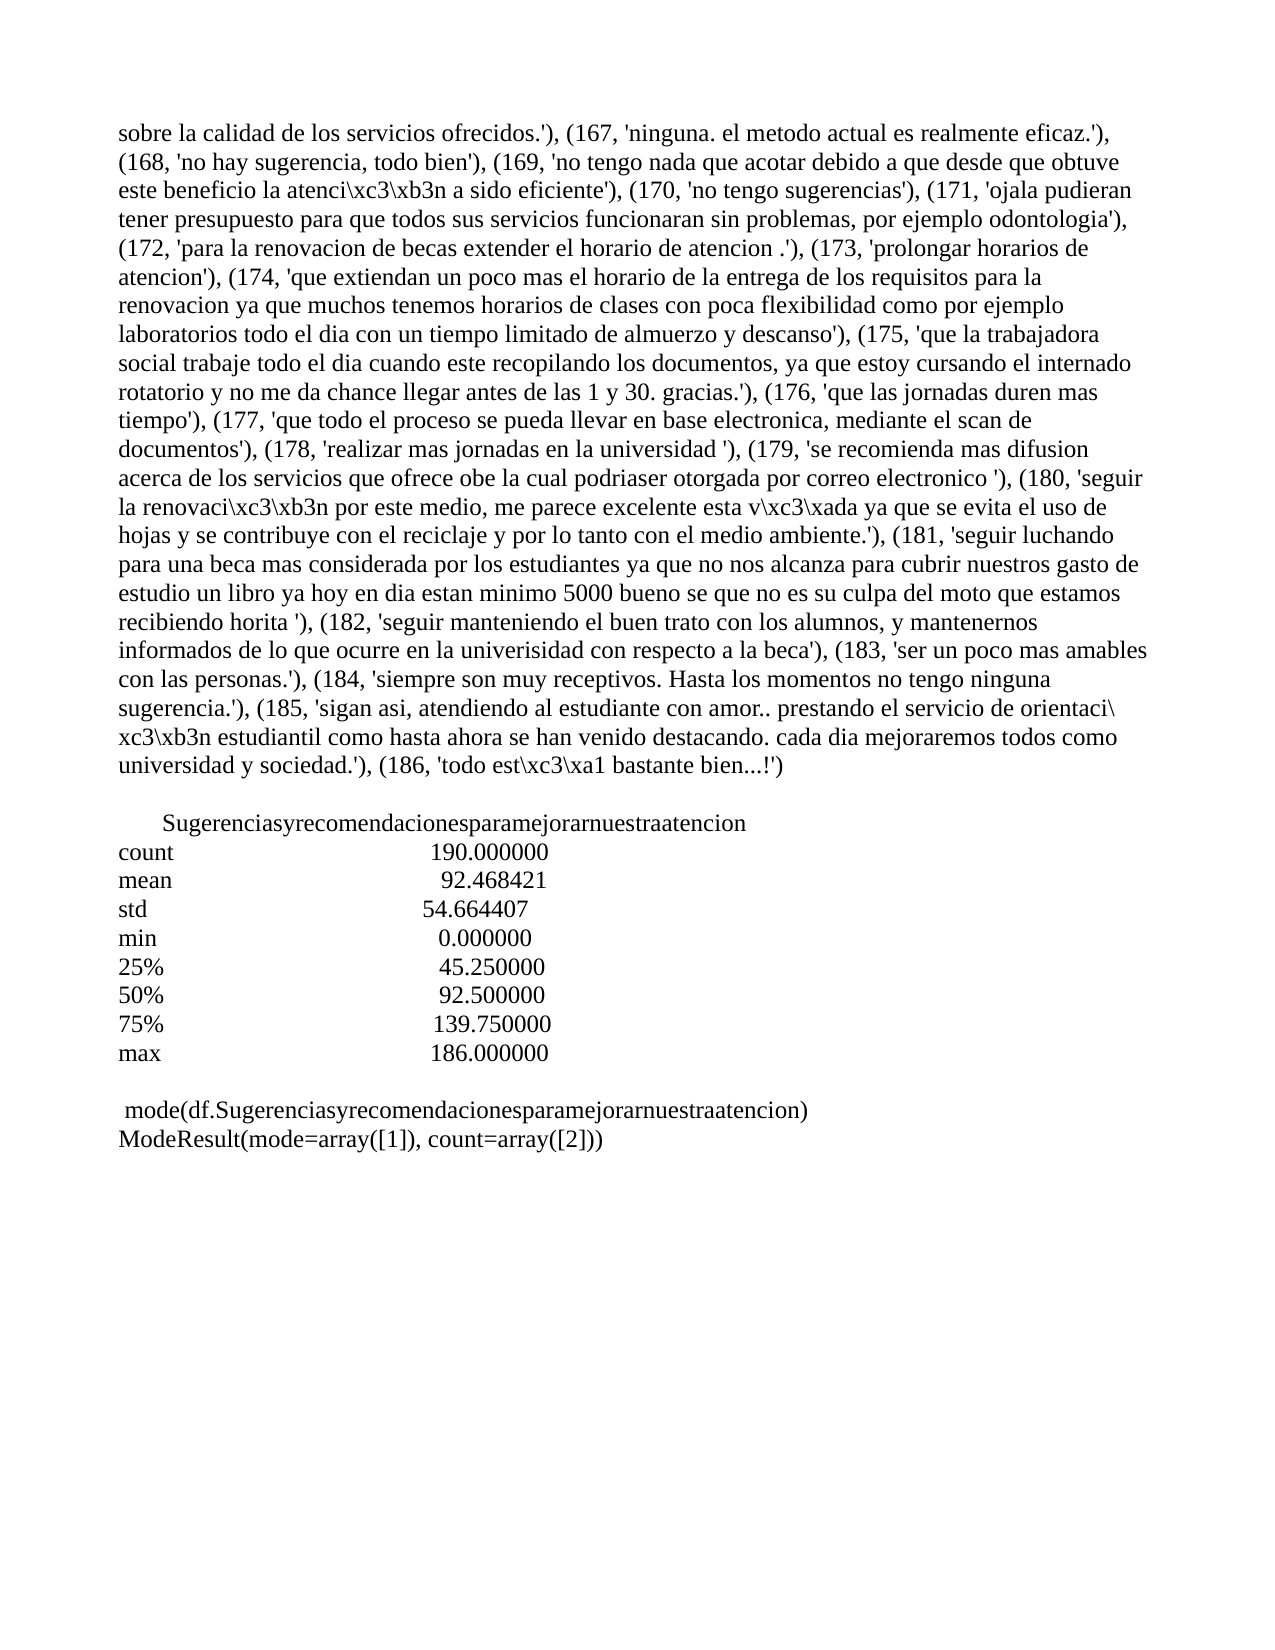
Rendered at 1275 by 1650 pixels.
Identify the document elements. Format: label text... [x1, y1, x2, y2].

text std 54.664407 [118, 894, 1157, 923]
text 25% 45.250000 [118, 952, 1157, 981]
text min 0.000000 [118, 923, 1157, 952]
text Sugerenciasyrecomendacionesparamejorarnuestraatencion [118, 808, 1157, 837]
text mode(df.Sugerenciasyrecomendacionesparamejorarnuestraatencion) [118, 1096, 1157, 1124]
text count 190.000000 [118, 837, 1157, 866]
text sobre la calidad de los servicios ofrecidos.'), (167, 'ninguna. el metodo actual es realmente eficaz.'), (168, 'no hay sugerencia, todo bien'), (169, 'no tengo nada que acotar debido a que desde que obtuve este beneficio la atenci\xc3\xb3n a sido eficiente'), (170, 'no tengo sugerencias'), (171, 'ojala pudieran tener presupuesto para que todos sus servicios funcionaran sin problemas, por ejemplo odontologia'), (172, 'para la renovacion de becas extender el horario de atencion .'), (173, 'prolongar horarios de atencion'), (174, 'que extiendan un poco mas el horario de la entrega de los requisitos para la renovacion ya que muchos tenemos horarios de clases con poca flexibilidad como por ejemplo laboratorios todo el dia con un tiempo limitado de almuerzo y descanso'), (175, 'que la trabajadora social trabaje todo el dia cuando este recopilando los documentos, ya que estoy cursando el internado rotatorio y no me da chance llegar antes de las 1 y 30. gracias.'), (176, 'que las jornadas duren mas tiempo'), (177, 'que todo el proceso se pueda llevar en base electronica, mediante el scan de documentos'), (178, 'realizar mas jornadas en la universidad '), (179, 'se recomienda mas difusion acerca de los servicios que ofrece obe la cual podriaser otorgada por correo electronico '), (180, 'seguir la renovaci\xc3\xb3n por este medio, me parece excelente esta v\xc3\xada ya que se evita el uso de hojas y se contribuye con el reciclaje y por lo tanto con el medio ambiente.'), (181, 'seguir luchando para una beca mas considerada por los estudiantes ya que no nos alcanza para cubrir nuestros gasto de estudio un libro ya hoy en dia estan minimo 5000 bueno se que no es su culpa del moto que estamos recibiendo horita '), (182, 'seguir manteniendo el buen trato con los alumnos, y mantenernos informados de lo que ocurre en la univerisidad con respecto a la beca'), (183, 'ser un poco mas amables con las personas.'), (184, 'siempre son muy receptivos. Hasta los momentos no tengo ninguna sugerencia.'), (185, 'sigan asi, atendiendo al estudiante con amor.. prestando el servicio de orientaci\xc3\xb3n estudiantil como hasta ahora se han venido destacando. cada dia mejoraremos todos como universidad y sociedad.'), (186, 'todo est\xc3\xa1 bastante bien...!') [118, 118, 1157, 779]
text mean 92.468421 [118, 866, 1157, 894]
text 75% 139.750000 [118, 1009, 1157, 1038]
text max 186.000000 [118, 1038, 1157, 1067]
text 50% 92.500000 [118, 981, 1157, 1009]
text ModeResult(mode=array([1]), count=array([2])) [118, 1124, 1157, 1153]
